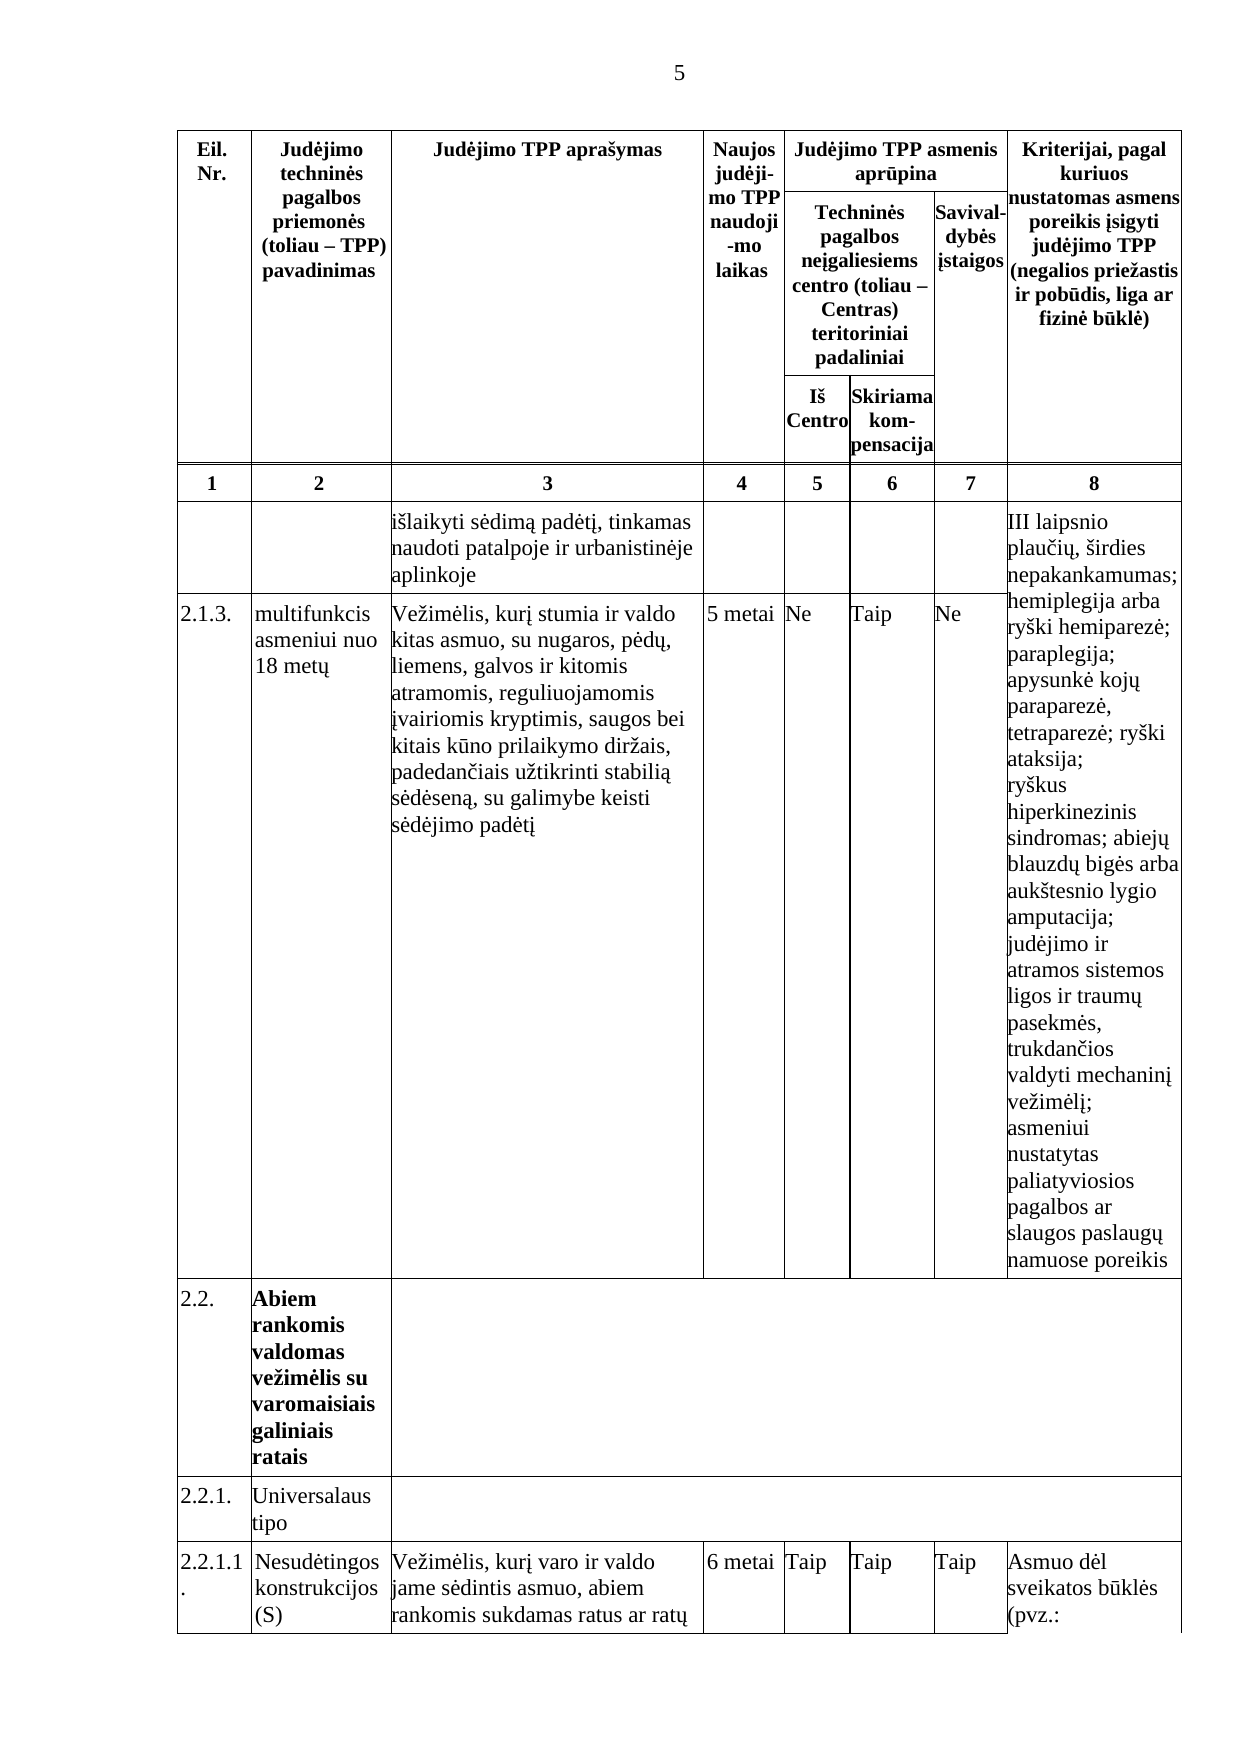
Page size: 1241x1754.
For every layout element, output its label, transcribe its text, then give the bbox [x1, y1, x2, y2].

table_cell 2.1.3. [178, 594, 251, 1278]
table_cell 4 [704, 465, 784, 501]
table_header Eil. Nr. [178, 131, 251, 462]
table_cell Universalaus tipo [252, 1477, 391, 1541]
table_cell [785, 502, 849, 593]
table_cell Taip [851, 1542, 934, 1633]
table_cell Taip [785, 1542, 849, 1633]
table_cell Taip [851, 594, 934, 1278]
table_header Judėjimo TPP aprašymas [392, 131, 703, 462]
table_cell 2 [252, 465, 391, 501]
table_cell 3 [392, 465, 703, 501]
table_cell [704, 502, 784, 593]
table_cell Ne [785, 594, 849, 1278]
table_cell išlaikyti sėdimą padėtį, tinkamas naudoti patalpoje ir urbanistinėje aplinkoje [392, 502, 703, 593]
table_header Naujos judėji- mo TPP naudoji-mo laikas [704, 131, 784, 462]
table_cell Vežimėlis, kurį stumia ir valdo kitas asmuo, su nugaros, pėdų, liemens, galvos ir kitomis atramomis, reguliuojamomis įvairiomis kryptimis, saugos bei kitais kūno prilaikymo diržais, padedančiais užtikrinti stabilią sėdėseną, su galimybe keisti sėdėjimo padėtį [392, 594, 703, 1278]
table_cell 2.2.1.1. [178, 1542, 251, 1633]
table_cell multifunkcis asmeniui nuo 18 metų [252, 594, 391, 1278]
table_cell [178, 502, 251, 593]
table_cell Iš Centro [785, 376, 849, 462]
table_cell [252, 502, 391, 593]
table_cell [392, 1477, 1181, 1541]
table_cell 1 [178, 465, 251, 501]
table_cell Nesudėtingos konstrukcijos (S) [252, 1542, 391, 1633]
table_cell [851, 502, 934, 593]
table_cell [392, 1279, 1181, 1476]
table_cell Savival-dybės įstaigos [935, 192, 1007, 462]
table_cell Taip [935, 1542, 1007, 1633]
table_cell [935, 502, 1007, 593]
table_header Kriterijai, pagal kuriuos nustatomas asmens poreikis įsigyti judėjimo TPP (negalios priežastis ir pobūdis, liga ar fizinė būklė) [1008, 131, 1181, 462]
table_cell III laipsnio plaučių, širdies nepakankamumas; hemiplegija arba ryški hemiparezė; paraplegija; apysunkė kojų paraparezė, tetraparezė; ryški ataksija; ryškus hiperkinezinis sindromas; abiejų blauzdų bigės arba aukštesnio lygio amputacija; judėjimo ir atramos sistemos ligos ir traumų pasekmės, trukdančios valdyti mechaninį vežimėlį; asmeniui nustatytas paliatyviosios pagalbos ar slaugos paslaugų namuose poreikis [1008, 502, 1181, 1278]
table_cell 5 [785, 465, 849, 501]
table_header Judėjimo techninės pagalbos priemonės (toliau – TPP) pavadinimas [252, 131, 391, 462]
table_cell Skiriama kom-pensacija [851, 376, 934, 462]
table_cell 5 metai [704, 594, 784, 1278]
table_cell 8 [1008, 465, 1181, 501]
table_cell 6 [851, 465, 934, 501]
table_cell Abiem rankomis valdomas vežimėlis su varomaisiais galiniais ratais [252, 1279, 391, 1476]
table_cell 7 [935, 465, 1007, 501]
table_cell 2.2. [178, 1279, 251, 1476]
table_cell Techninės pagalbos neįgaliesiems centro (toliau – Centras) teritoriniai padaliniai [785, 192, 934, 375]
table_cell Vežimėlis, kurį varo ir valdo jame sėdintis asmuo, abiem rankomis sukdamas ratus ar ratų [392, 1542, 703, 1633]
table_header Judėjimo TPP asmenis aprūpina [785, 131, 1007, 191]
table_cell 2.2.1. [178, 1477, 251, 1541]
table_cell Ne [935, 594, 1007, 1278]
table_cell 6 metai [704, 1542, 784, 1633]
table_cell Asmuo dėl sveikatos būklės (pvz.: [1008, 1542, 1181, 1633]
